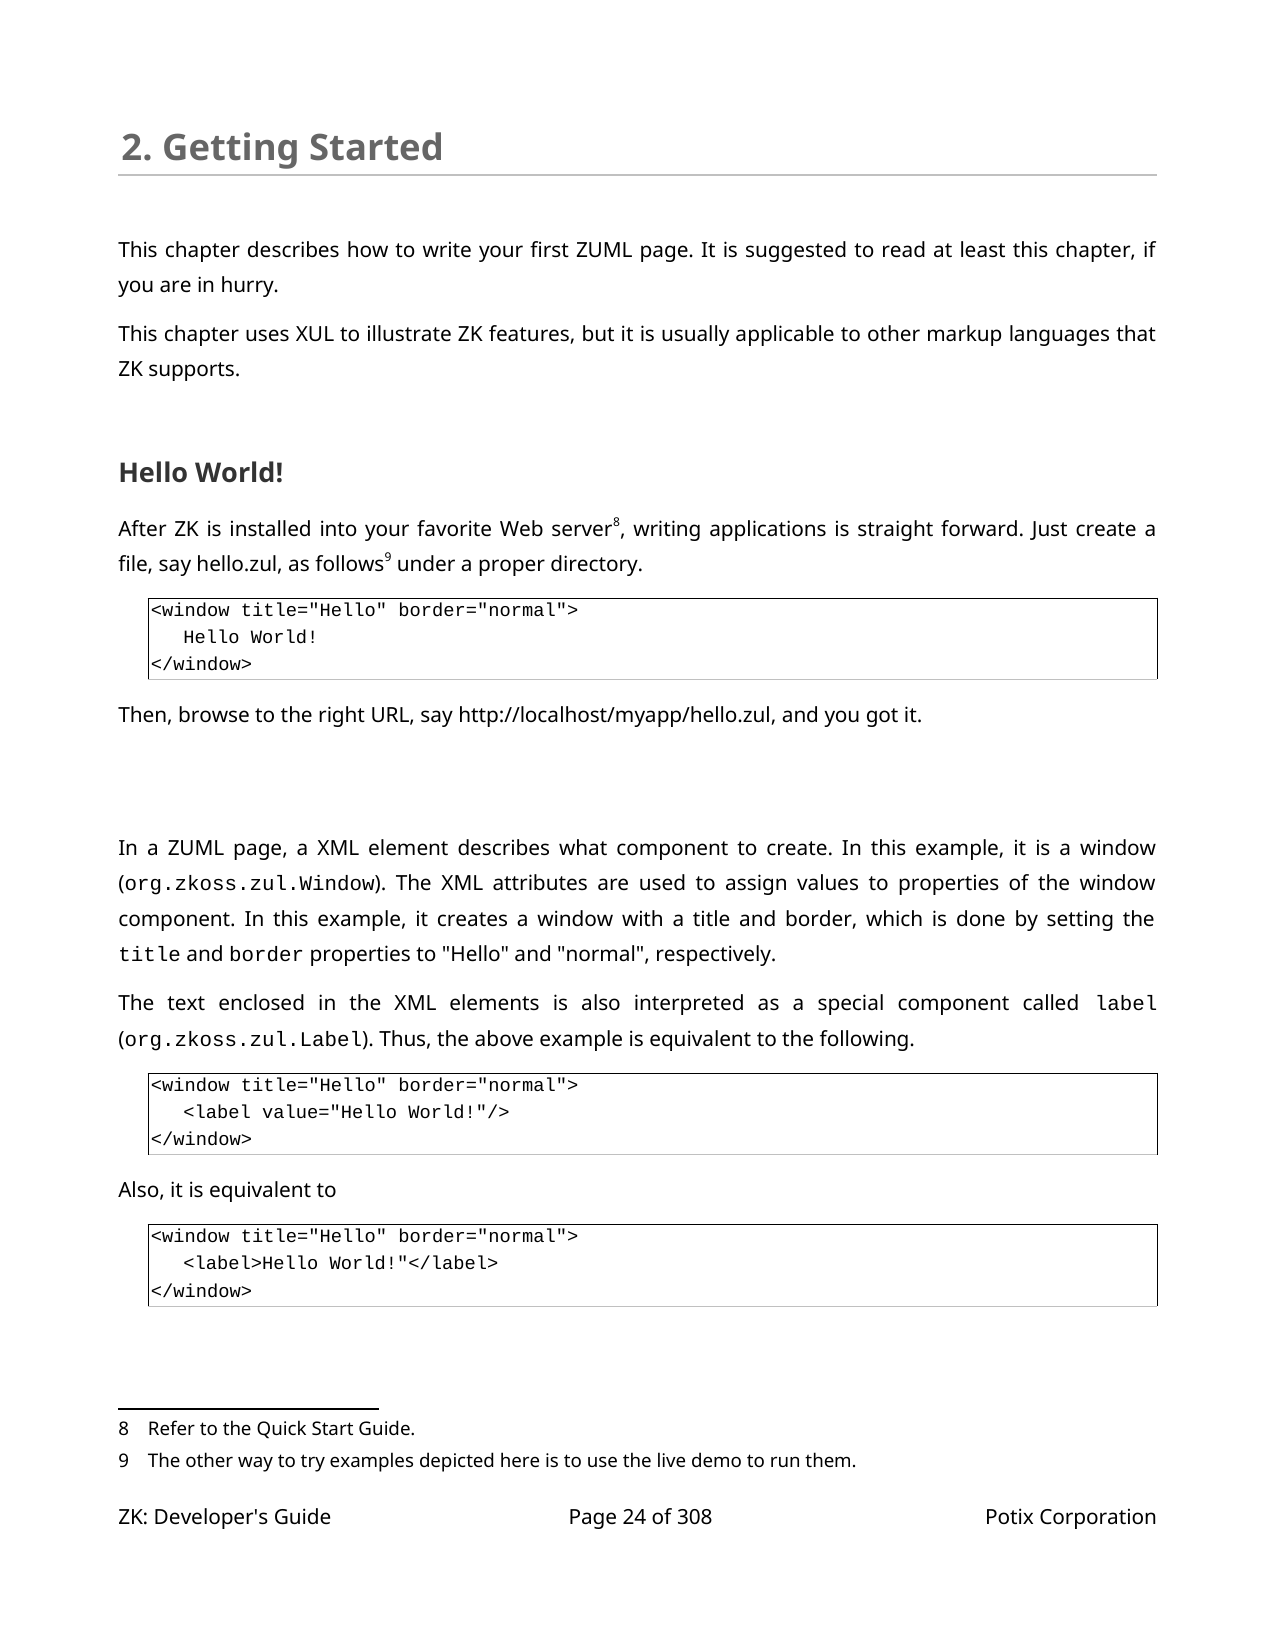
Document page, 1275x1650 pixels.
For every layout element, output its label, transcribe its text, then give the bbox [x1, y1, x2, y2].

text </window> [149, 1127, 1157, 1154]
text Refer to the Quick Start Guide. [118, 1416, 1157, 1441]
text Hello World! [149, 625, 1157, 649]
subtitle 2. Getting Started [118, 118, 1157, 174]
text Also, it is equivalent to [118, 1175, 1157, 1203]
text </window> [149, 652, 1157, 679]
text <window title="Hello" border="normal"> [149, 1225, 1157, 1248]
text The text enclosed in the XML elements is also interpreted as a special component called label (org.zkoss.zul.Label). Thus, the above example is equivalent to the following. [118, 988, 1157, 1052]
text <window title="Hello" border="normal"> [149, 1074, 1157, 1097]
text <window title="Hello" border="normal"> [149, 599, 1157, 622]
text In a ZUML page, a XML element describes what component to create. In this example, it is a window (org.zkoss.zul.Window). The XML attributes are used to assign values to properties of the window component. In this example, it creates a window with a title and border, which is done by setting the title and border properties to "Hello" and "normal", respectively. [118, 749, 1157, 968]
text This chapter describes how to write your first ZUML page. It is suggested to read at least this chapter, if you are in hurry. [118, 235, 1157, 298]
text Then, browse to the right URL, say http://localhost/myapp/hello.zul, and you got it. [118, 700, 1157, 728]
subtitle Hello World! [118, 453, 1157, 490]
text The other way to try examples depicted here is to use the live demo to run them. [118, 1447, 1157, 1473]
text After ZK is installed into your favorite Web server, writing applications is straight forward. Just create a file, say hello.zul, as follows under a proper directory. [118, 514, 1157, 577]
text This chapter uses XUL to illustrate ZK features, but it is usually applicable to other markup languages that ZK supports. [118, 319, 1157, 382]
text </window> [149, 1278, 1157, 1306]
text <label value="Hello World!"/> [149, 1100, 1157, 1124]
text <label>Hello World!"</label> [149, 1251, 1157, 1276]
